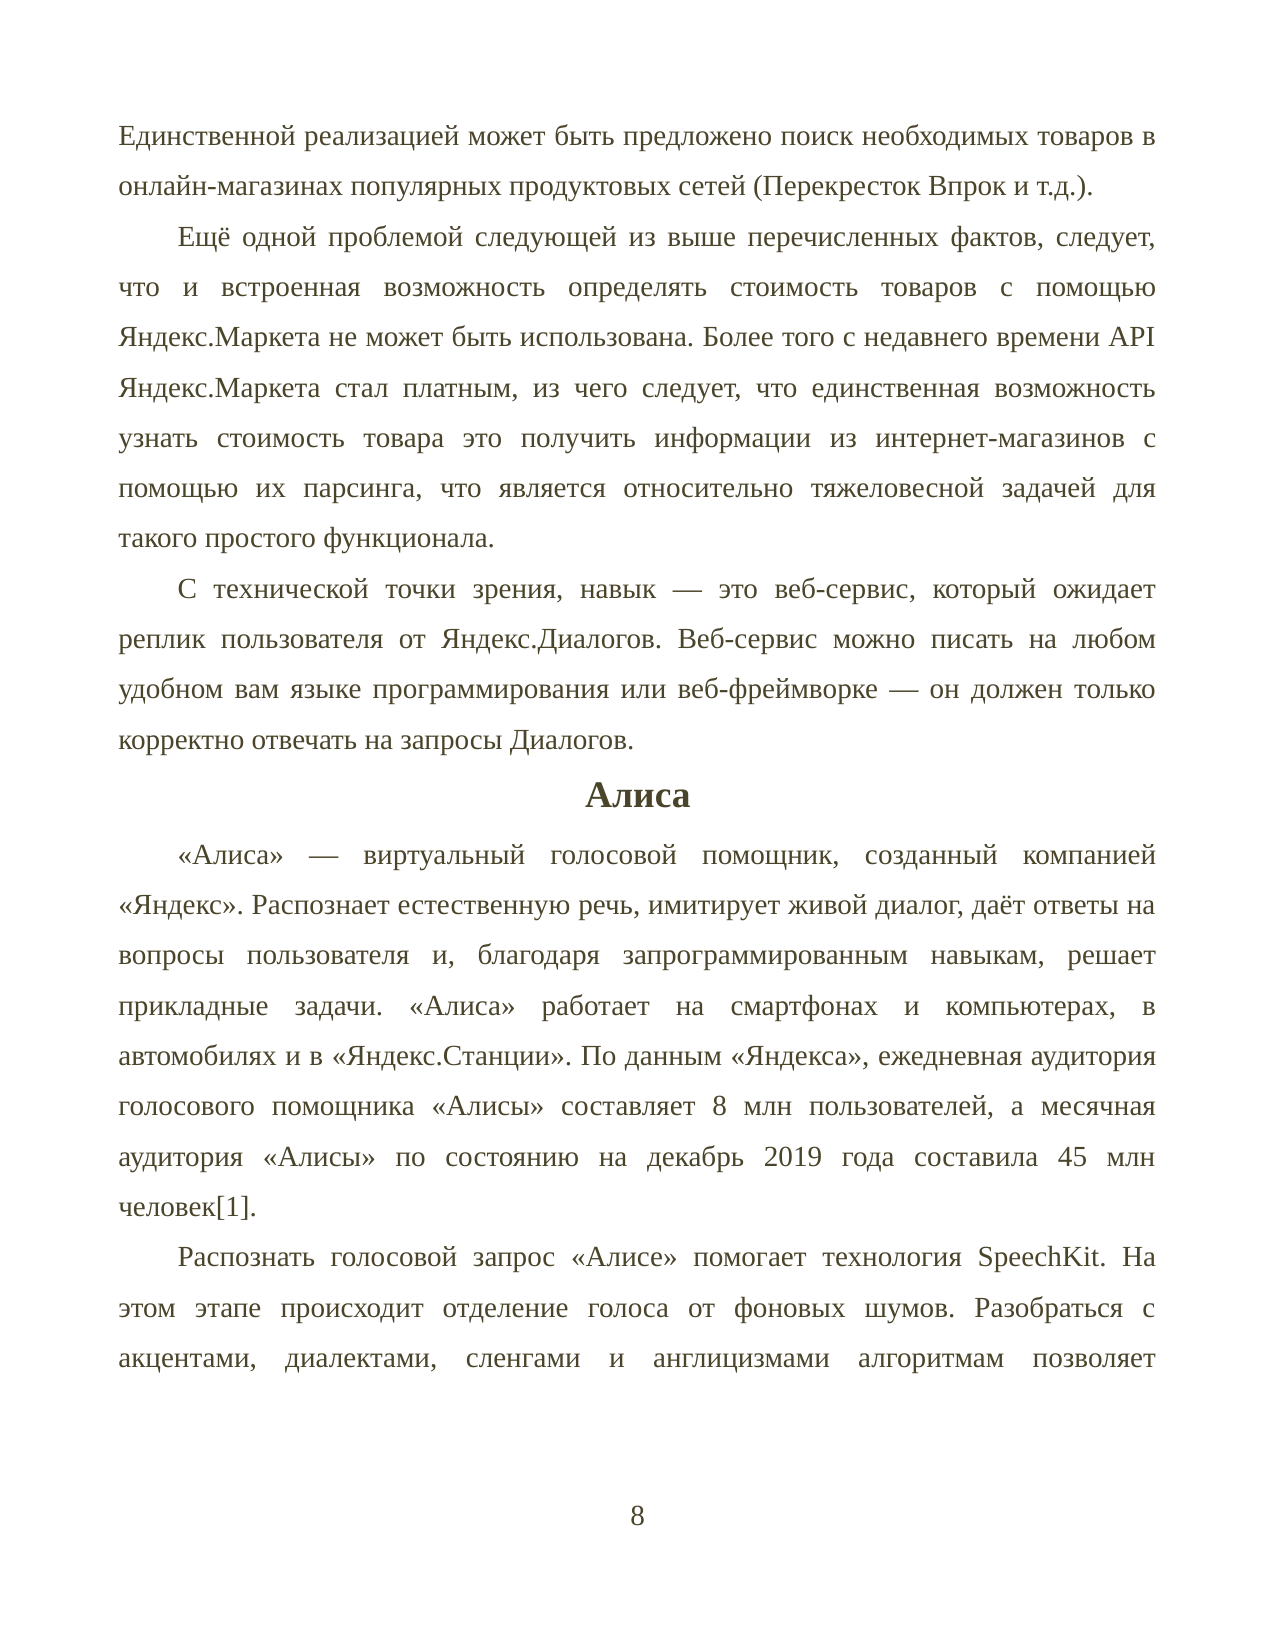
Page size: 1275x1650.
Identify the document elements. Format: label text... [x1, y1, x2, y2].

text «Алиса» — виртуальный голосовой помощник, созданный компанией «Яндекс». Распознает естественную речь, имитирует живой диалог, даёт ответы на вопросы пользователя и, благодаря запрограммированным навыкам, решает прикладные задачи. «Алиса» работает на смартфонах и компьютерах, в автомобилях и в «Яндекс.Станции». По данным «Яндекса», ежедневная аудитория голосового помощника «Алисы» составляет 8 млн пользователей, а месячная аудитория «Алисы» по состоянию на декабрь 2019 года составила 45 млн человек[1]. [118, 837, 1157, 1223]
text Единственной реализацией может быть предложено поиск необходимых товаров в онлайн-магазинах популярных продуктовых сетей (Перекресток Впрок и т.д.). [118, 118, 1157, 202]
text Ещё одной проблемой следующей из выше перечисленных фактов, следует, что и встроенная возможность определять стоимость товаров с помощью Яндекс.Маркета не может быть использована. Более того с недавнего времени API Яндекс.Маркета стал платным, из чего следует, что единственная возможность узнать стоимость товара это получить информации из интернет-магазинов с помощью их парсинга, что является относительно тяжеловесной задачей для такого простого функционала. [118, 219, 1157, 554]
subtitle Алиса [118, 772, 1157, 815]
text Распознать голосовой запрос «Алисе» помогает технология SpeechKit. На этом этапе происходит отделение голоса от фоновых шумов. Разобраться с акцентами, диалектами, сленгами и англицизмами алгоритмам позволяет [118, 1239, 1157, 1373]
text С технической точки зрения, навык — это веб-сервис, который ожидает реплик пользователя от Яндекс.Диалогов. Веб-сервис можно писать на любом удобном вам языке программирования или веб-фреймворке — он должен только корректно отвечать на запросы Диалогов. [118, 571, 1157, 755]
